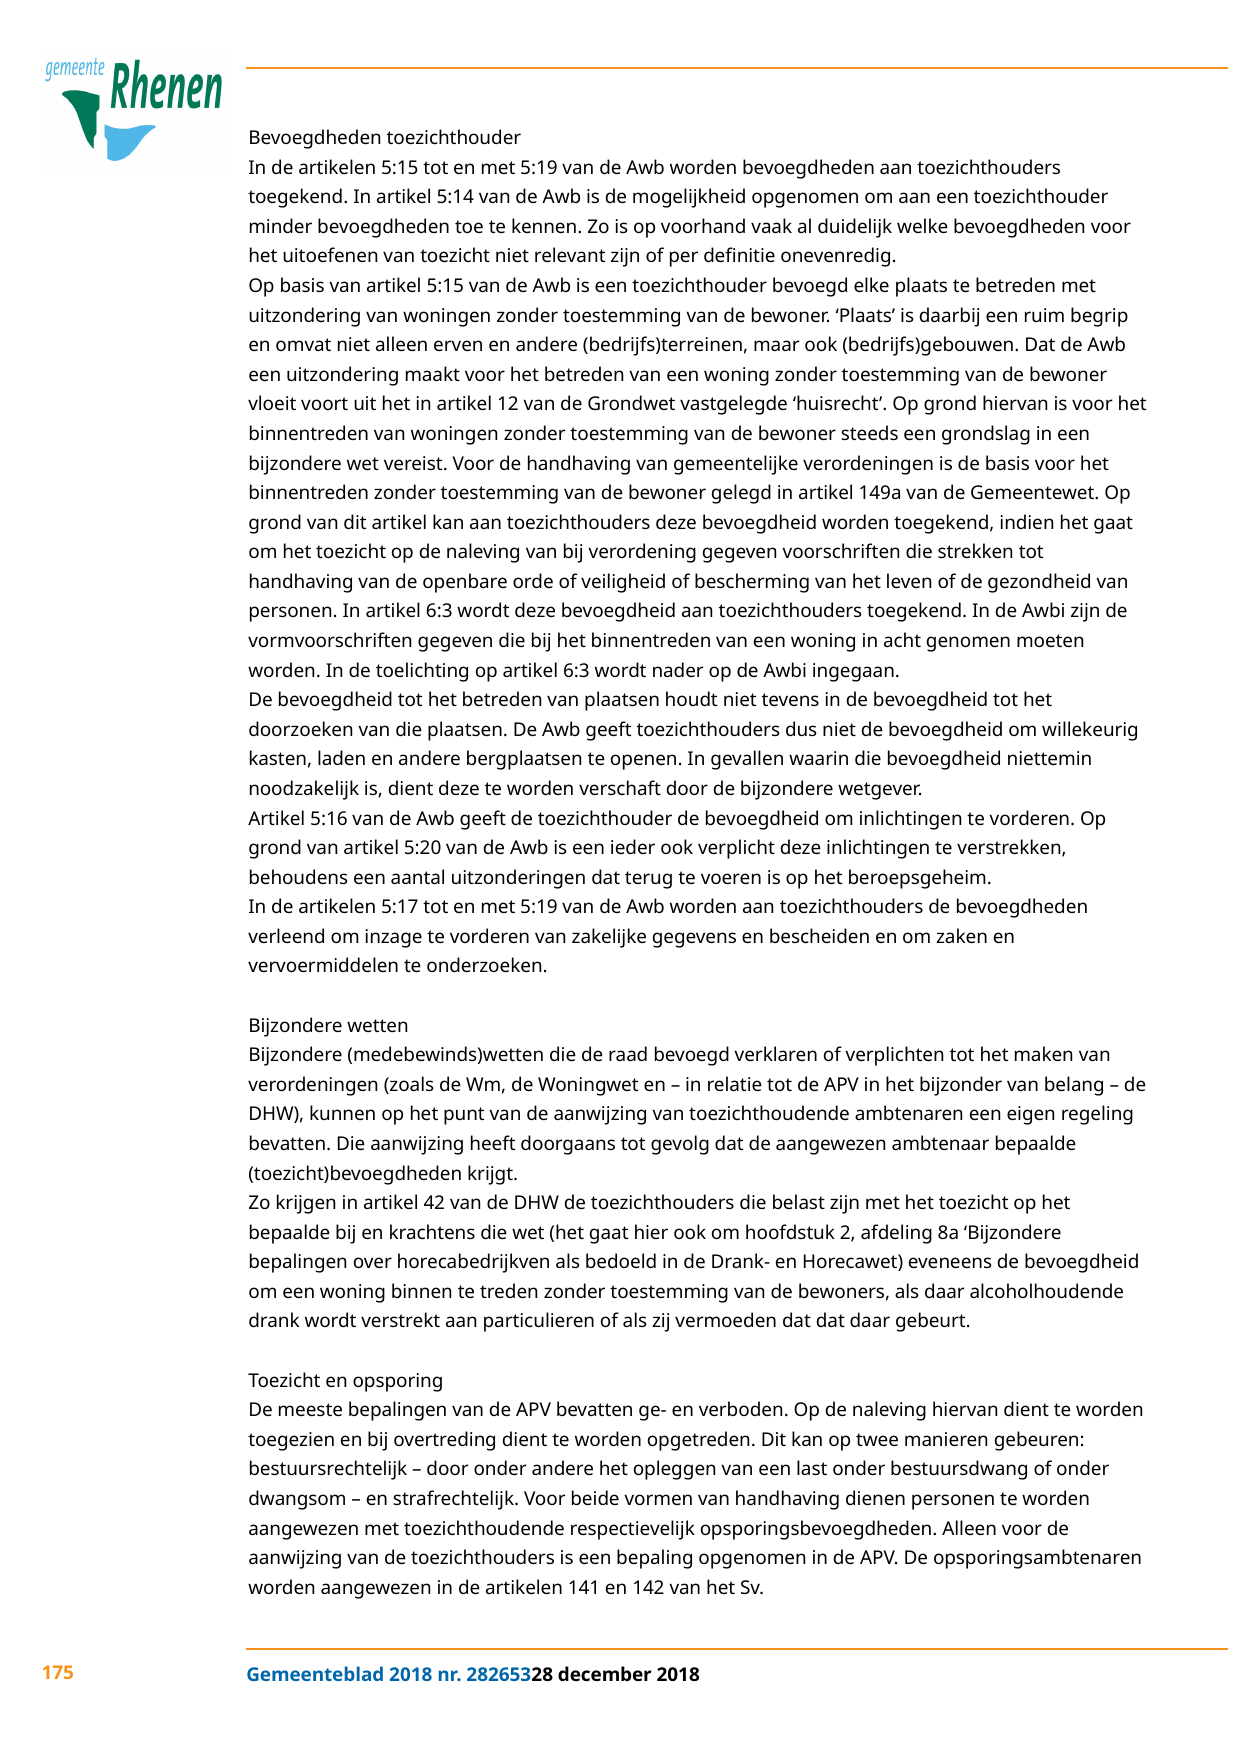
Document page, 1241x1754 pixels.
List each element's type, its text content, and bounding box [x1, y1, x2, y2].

text Op basis van artikel 5:15 van de Awb is een toezichthouder bevoegd elke plaats te betreden met uitzondering van woningen zonder toestemming van de bewoner. ‘Plaats’ is daarbij een ruim begrip en omvat niet alleen erven en andere (bedrijfs)terreinen, maar ook (bedrijfs)gebouwen. Dat de Awb een uitzondering maakt voor het betreden van een woning zonder toestemming van de bewoner vloeit voort uit het in artikel 12 van de Grondwet vastgelegde ‘huisrecht’. Op grond hiervan is voor het binnentreden van woningen zonder toestemming van de bewoner steeds een grondslag in een bijzondere wet vereist. Voor de handhaving van gemeentelijke verordeningen is de basis voor het binnentreden zonder toestemming van de bewoner gelegd in artikel 149a van de Gemeentewet. Op grond van dit artikel kan aan toezichthouders deze bevoegdheid worden toegekend, indien het gaat om het toezicht op de naleving van bij verordening gegeven voorschriften die strekken tot handhaving van de openbare orde of veiligheid of bescherming van het leven of de gezondheid van personen. In artikel 6:3 wordt deze bevoegdheid aan toezichthouders toegekend. In de Awbi zijn de vormvoorschriften gegeven die bij het binnentreden van een woning in acht genomen moeten worden. In de toelichting op artikel 6:3 wordt nader op de Awbi ingegaan. [248, 272, 1152, 683]
picture [41, 47, 231, 172]
text In de artikelen 5:15 tot en met 5:19 van de Awb worden bevoegdheden aan toezichthouders toegekend. In artikel 5:14 van de Awb is de mogelijkheid opgenomen om aan een toezichthouder minder bevoegdheden toe te kennen. Zo is op voorhand vaak al duidelijk welke bevoegdheden voor het uitoefenen van toezicht niet relevant zijn of per definitie onevenredig. [248, 154, 1152, 268]
text Toezicht en opsporing [248, 1367, 1152, 1393]
text Zo krijgen in artikel 42 van de DHW de toezichthouders die belast zijn met het toezicht op het bepaalde bij en krachtens die wet (het gaat hier ook om hoofdstuk 2, afdeling 8a ‘Bijzondere bepalingen over horecabedrijkven als bedoeld in de Drank- en Horecawet) eveneens de bevoegdheid om een woning binnen te treden zonder toestemming van de bewoners, als daar alcoholhoudende drank wordt verstrekt aan particulieren of als zij vermoeden dat dat daar gebeurt. [248, 1189, 1152, 1333]
text Bijzondere wetten [248, 1012, 1152, 1038]
text De bevoegdheid tot het betreden van plaatsen houdt niet tevens in de bevoegdheid tot het doorzoeken van die plaatsen. De Awb geeft toezichthouders dus niet de bevoegdheid om willekeurig kasten, laden en andere bergplaatsen te openen. In gevallen waarin die bevoegdheid niettemin noodzakelijk is, dient deze te worden verschaft door de bijzondere wetgever. [248, 686, 1152, 801]
text Bijzondere (medebewinds)wetten die de raad bevoegd verklaren of verplichten tot het maken van verordeningen (zoals de Wm, de Woningwet en – in relatie tot de APV in het bijzonder van belang – de DHW), kunnen op het punt van de aanwijzing van toezichthoudende ambtenaren een eigen regeling bevatten. Die aanwijzing heeft doorgaans tot gevolg dat de aangewezen ambtenaar bepaalde (toezicht)bevoegdheden krijgt. [248, 1041, 1152, 1186]
text In de artikelen 5:17 tot en met 5:19 van de Awb worden aan toezichthouders de bevoegdheden verleend om inzage te vorderen van zakelijke gegevens en bescheiden en om zaken en vervoermiddelen te onderzoeken. [248, 893, 1152, 978]
text De meeste bepalingen van de APV bevatten ge- en verboden. Op de naleving hiervan dient te worden toegezien en bij overtreding dient te worden opgetreden. Dit kan op twee manieren gebeuren: bestuursrechtelijk – door onder andere het opleggen van een last onder bestuursdwang of onder dwangsom – en strafrechtelijk. Voor beide vormen van handhaving dienen personen te worden aangewezen met toezichthoudende respectievelijk opsporingsbevoegdheden. Alleen voor de aanwijzing van de toezichthouders is een bepaling opgenomen in de APV. De opsporingsambtenaren worden aangewezen in de artikelen 141 en 142 van het Sv. [248, 1396, 1152, 1600]
text Bevoegdheden toezichthouder [248, 124, 1152, 150]
text Artikel 5:16 van de Awb geeft de toezichthouder de bevoegdheid om inlichtingen te vorderen. Op grond van artikel 5:20 van de Awb is een ieder ook verplicht deze inlichtingen te verstrekken, behoudens een aantal uitzonderingen dat terug te voeren is op het beroepsgeheim. [248, 805, 1152, 890]
